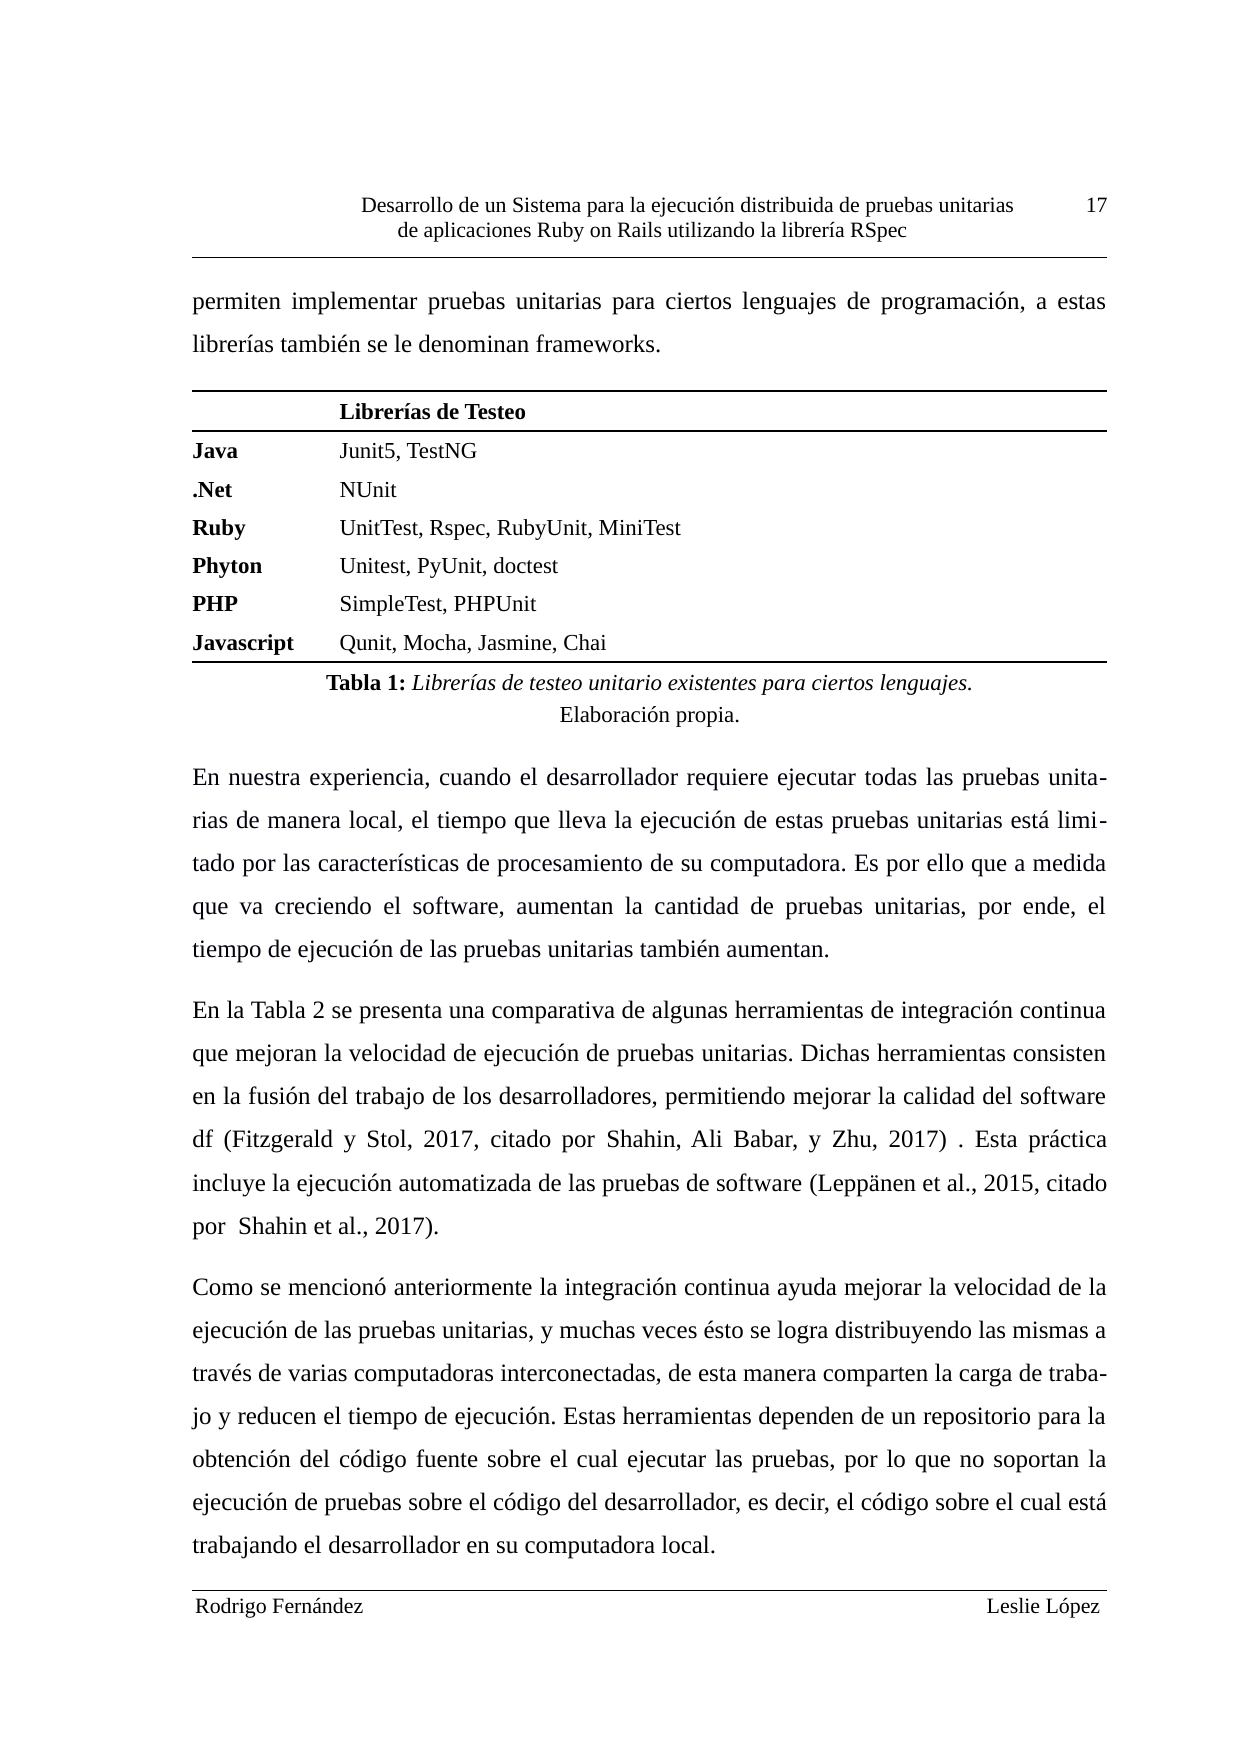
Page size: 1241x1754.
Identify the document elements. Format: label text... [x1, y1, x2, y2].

text Como se mencionó anteriormente la integración continua ayuda mejorar la velocidad de la ejecución de las pruebas unitarias, y muchas veces ésto se logra distribuyendo las mismas a través de varias computadoras interconectadas, de esta manera comparten la carga de traba­jo y reducen el tiempo de ejecución. Estas herramientas dependen de un repositorio para la obtención del código fuente sobre el cual ejecutar las pruebas, por lo que no soportan la ejecución de pruebas sobre el código del desarrollador, es decir, el código sobre el cual está trabajando el desarrollador en su computadora local. [192, 1272, 1107, 1559]
text En nuestra experiencia, cuando el desarrollador requiere ejecutar todas las pruebas unita­rias de manera local, el tiempo que lleva la ejecución de estas pruebas unitarias está limi­tado por las características de procesamiento de su computadora. Es por ello que a medida que va creciendo el software, aumentan la cantidad de pruebas unitarias, por ende, el tiempo de ejecución de las pruebas unitarias también aumentan. [192, 762, 1107, 963]
table_cell Phyton [192, 546, 339, 584]
table_cell Java [192, 432, 339, 470]
table_cell UnitTest, Rspec, RubyUnit, MiniTest [339, 508, 1107, 546]
table_cell Unitest, PyUnit, doctest [339, 546, 1107, 584]
table_header [192, 392, 339, 430]
table_cell SimpleTest, PHPUnit [339, 585, 1107, 623]
table_cell .Net [192, 470, 339, 508]
table_cell Javascript [192, 623, 339, 661]
text En la Tabla 2 se presenta una comparativa de algunas herramientas de integración continua que mejoran la velocidad de ejecución de pruebas unitarias. Dichas herramientas consisten en la fusión del trabajo de los desarrolladores, permitiendo mejorar la calidad del software df (Fitzgerald y Stol, 2017, citado por⁠ Shahin, Ali Babar, y Zhu, 2017)⁠ . Esta práctica incluye la ejecución automatizada de las pruebas de software (Leppänen et al., 2015⁠, citado por Shahin et al., 2017)⁠. [192, 995, 1107, 1239]
table_cell Junit5, TestNG [339, 432, 1107, 470]
table_cell Qunit, Mocha, Jasmine, Chai [339, 623, 1107, 661]
table_cell NUnit [339, 470, 1107, 508]
table_cell PHP [192, 585, 339, 623]
text permiten implementar pruebas unitarias para ciertos lenguajes de programación, a estas librerías también se le denominan frameworks. [192, 286, 1107, 358]
text Elaboración propia. [192, 701, 1107, 727]
table_header Librerías de Testeo [339, 392, 1107, 430]
text Tabla 1: Librerías de testeo unitario existentes para ciertos lenguajes. [192, 668, 1107, 695]
table_cell Ruby [192, 508, 339, 546]
